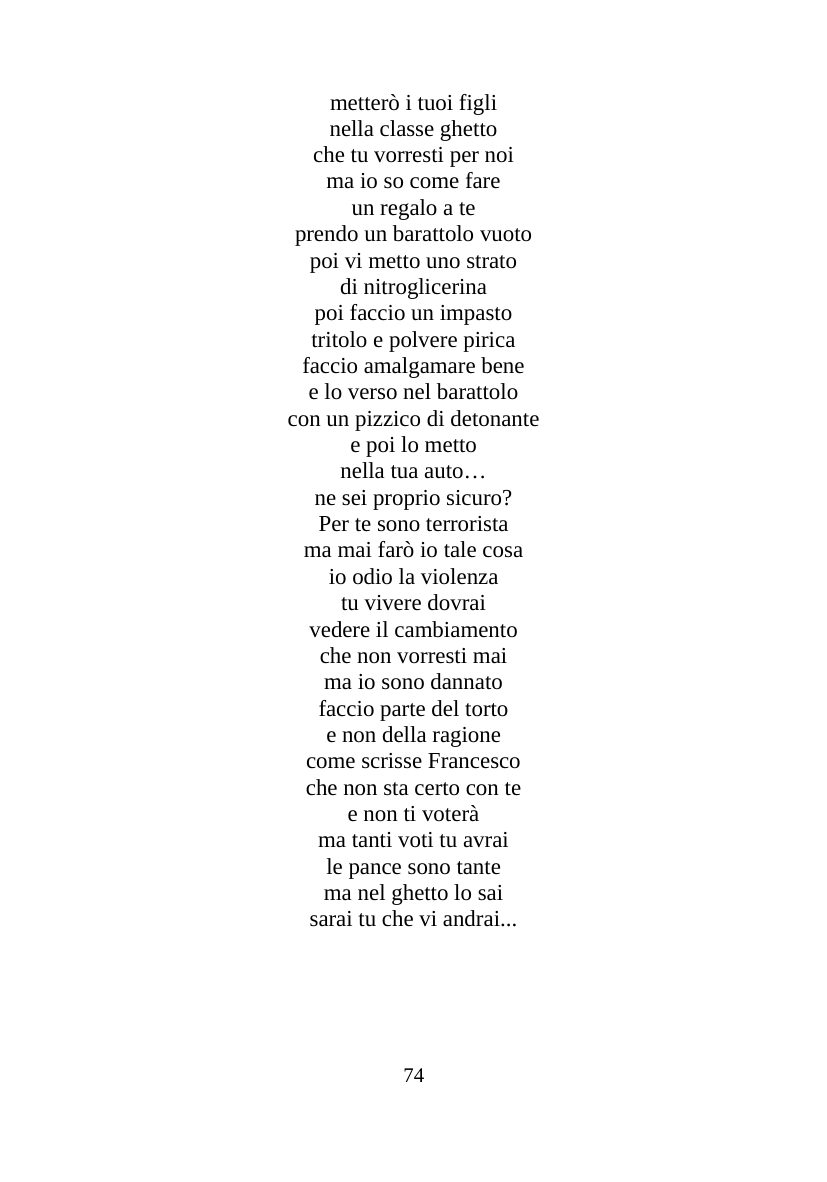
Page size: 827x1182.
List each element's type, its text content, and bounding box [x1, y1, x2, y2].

text un regalo a te [88, 194, 738, 220]
text poi vi metto uno strato [88, 247, 738, 273]
text di nitroglicerina [88, 273, 738, 299]
text nella tua auto… [88, 457, 738, 484]
text poi faccio un impasto [88, 299, 738, 326]
text Per te sono terrorista [88, 510, 738, 537]
text ma mai farò io tale cosa [88, 537, 738, 563]
text e poi lo metto [88, 431, 738, 457]
text sarai tu che vi andrai... [88, 906, 738, 932]
text faccio parte del torto [88, 695, 738, 721]
text che non vorresti mai [88, 642, 738, 668]
text ma io so come fare [88, 168, 738, 194]
text ma nel ghetto lo sai [88, 879, 738, 906]
text prendo un barattolo vuoto [88, 220, 738, 247]
text tu vivere dovrai [88, 589, 738, 616]
text con un pizzico di detonante [88, 405, 738, 431]
text tritolo e polvere pirica [88, 326, 738, 352]
text e lo verso nel barattolo [88, 378, 738, 405]
text e non ti voterà [88, 800, 738, 826]
text vedere il cambiamento [88, 616, 738, 642]
text e non della ragione [88, 721, 738, 747]
text ne sei proprio sicuro? [88, 484, 738, 510]
text ma io sono dannato [88, 668, 738, 695]
text ma tanti voti tu avrai [88, 826, 738, 853]
text metterò i tuoi figli [88, 88, 738, 115]
text io odio la violenza [88, 563, 738, 589]
text che non sta certo con te [88, 774, 738, 800]
text che tu vorresti per noi [88, 141, 738, 168]
text nella classe ghetto [88, 115, 738, 141]
text le pance sono tante [88, 853, 738, 879]
text faccio amalgamare bene [88, 352, 738, 378]
text come scrisse Francesco [88, 747, 738, 774]
